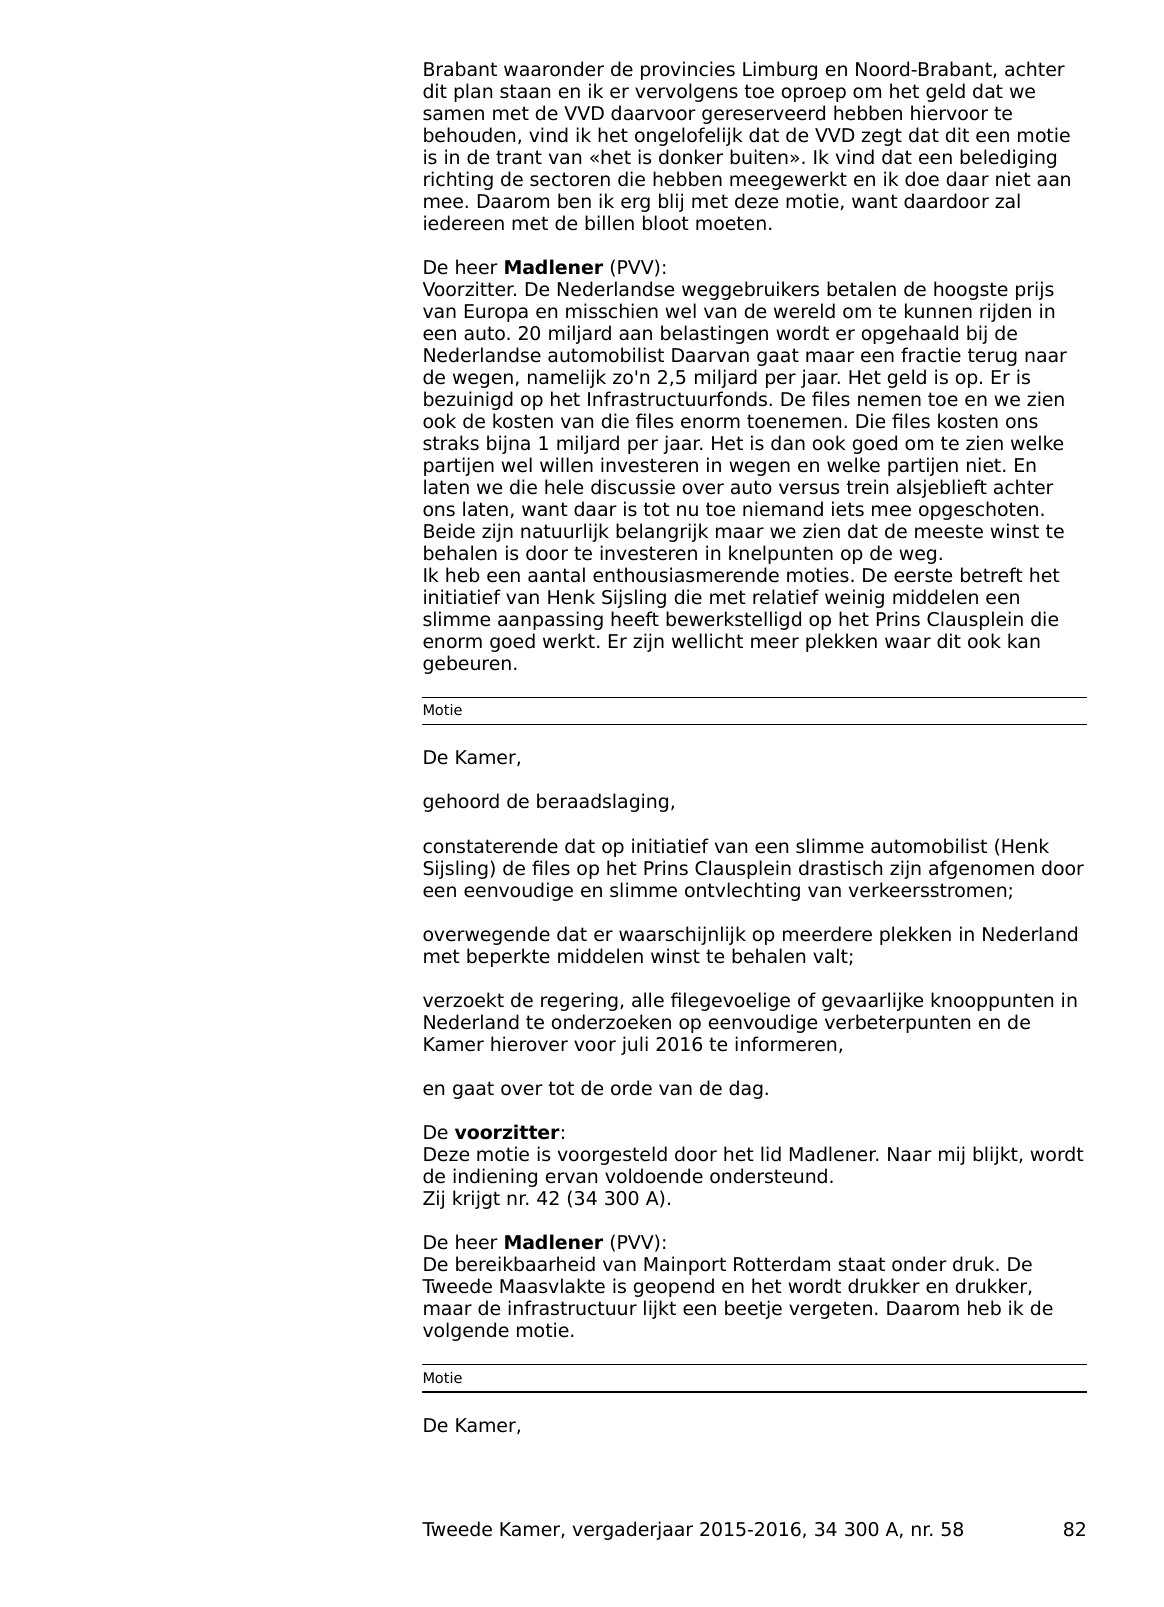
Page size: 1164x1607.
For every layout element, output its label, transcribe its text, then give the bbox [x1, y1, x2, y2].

text Ik heb een aantal enthousiasmerende moties. De eerste betreft het initiatief van Henk Sijsling die met relatief weinig middelen een slimme aanpassing heeft bewerkstelligd op het Prins Clausplein die enorm goed werkt. Er zijn wellicht meer plekken waar dit ook kan gebeuren. [422, 565, 1087, 675]
text Brabant waaronder de provincies Limburg en Noord-Brabant, achter dit plan staan en ik er vervolgens toe oproep om het geld dat we samen met de VVD daarvoor gereserveerd hebben hiervoor te behouden, vind ik het ongelofelijk dat de VVD zegt dat dit een motie is in de trant van «het is donker buiten». Ik vind dat een belediging richting de sectoren die hebben meegewerkt en ik doe daar niet aan mee. Daarom ben ik erg blij met deze motie, want daardoor zal iedereen met de billen bloot moeten. [422, 59, 1087, 235]
text De Kamer, [422, 747, 1087, 769]
text Zij krijgt nr. 42 (34 300 A). [422, 1188, 1087, 1210]
text Deze motie is voorgesteld door het lid Madlener. Naar mij blijkt, wordt de indiening ervan voldoende ondersteund. [422, 1144, 1087, 1188]
text Voorzitter. De Nederlandse weggebruikers betalen de hoogste prijs van Europa en misschien wel van de wereld om te kunnen rijden in een auto. 20 miljard aan belastingen wordt er opgehaald bij de Nederlandse automobilist Daarvan gaat maar een fractie terug naar de wegen, namelijk zo'n 2,5 miljard per jaar. Het geld is op. Er is bezuinigd op het Infrastructuurfonds. De files nemen toe en we zien ook de kosten van die files enorm toenemen. Die files kosten ons straks bijna 1 miljard per jaar. Het is dan ook goed om te zien welke partijen wel willen investeren in wegen en welke partijen niet. En laten we die hele discussie over auto versus trein alsjeblieft achter ons laten, want daar is tot nu toe niemand iets mee opgeschoten. Beide zijn natuurlijk belangrijk maar we zien dat de meeste winst te behalen is door te investeren in knelpunten op de weg. [422, 279, 1087, 565]
text De heer Madlener (PVV): [422, 1232, 1087, 1254]
table_header Motie [422, 1365, 1087, 1391]
text De Kamer, [422, 1414, 1087, 1437]
text overwegende dat er waarschijnlijk op meerdere plekken in Nederland met beperkte middelen winst te behalen valt; [422, 924, 1087, 968]
text De voorzitter: [422, 1122, 1087, 1144]
text gehoord de beraadslaging, [422, 791, 1087, 813]
table_header Motie [422, 698, 1087, 724]
text De bereikbaarheid van Mainport Rotterdam staat onder druk. De Tweede Maasvlakte is geopend en het wordt drukker en drukker, maar de infrastructuur lijkt een beetje vergeten. Daarom heb ik de volgende motie. [422, 1254, 1087, 1342]
text en gaat over tot de orde van de dag. [422, 1078, 1087, 1100]
text constaterende dat op initiatief van een slimme automobilist (Henk Sijsling) de files op het Prins Clausplein drastisch zijn afgenomen door een eenvoudige en slimme ontvlechting van verkeersstromen; [422, 836, 1087, 901]
text De heer Madlener (PVV): [422, 257, 1087, 279]
text verzoekt de regering, alle filegevoelige of gevaarlijke knooppunten in Nederland te onderzoeken op eenvoudige verbeterpunten en de Kamer hierover voor juli 2016 te informeren, [422, 990, 1087, 1056]
